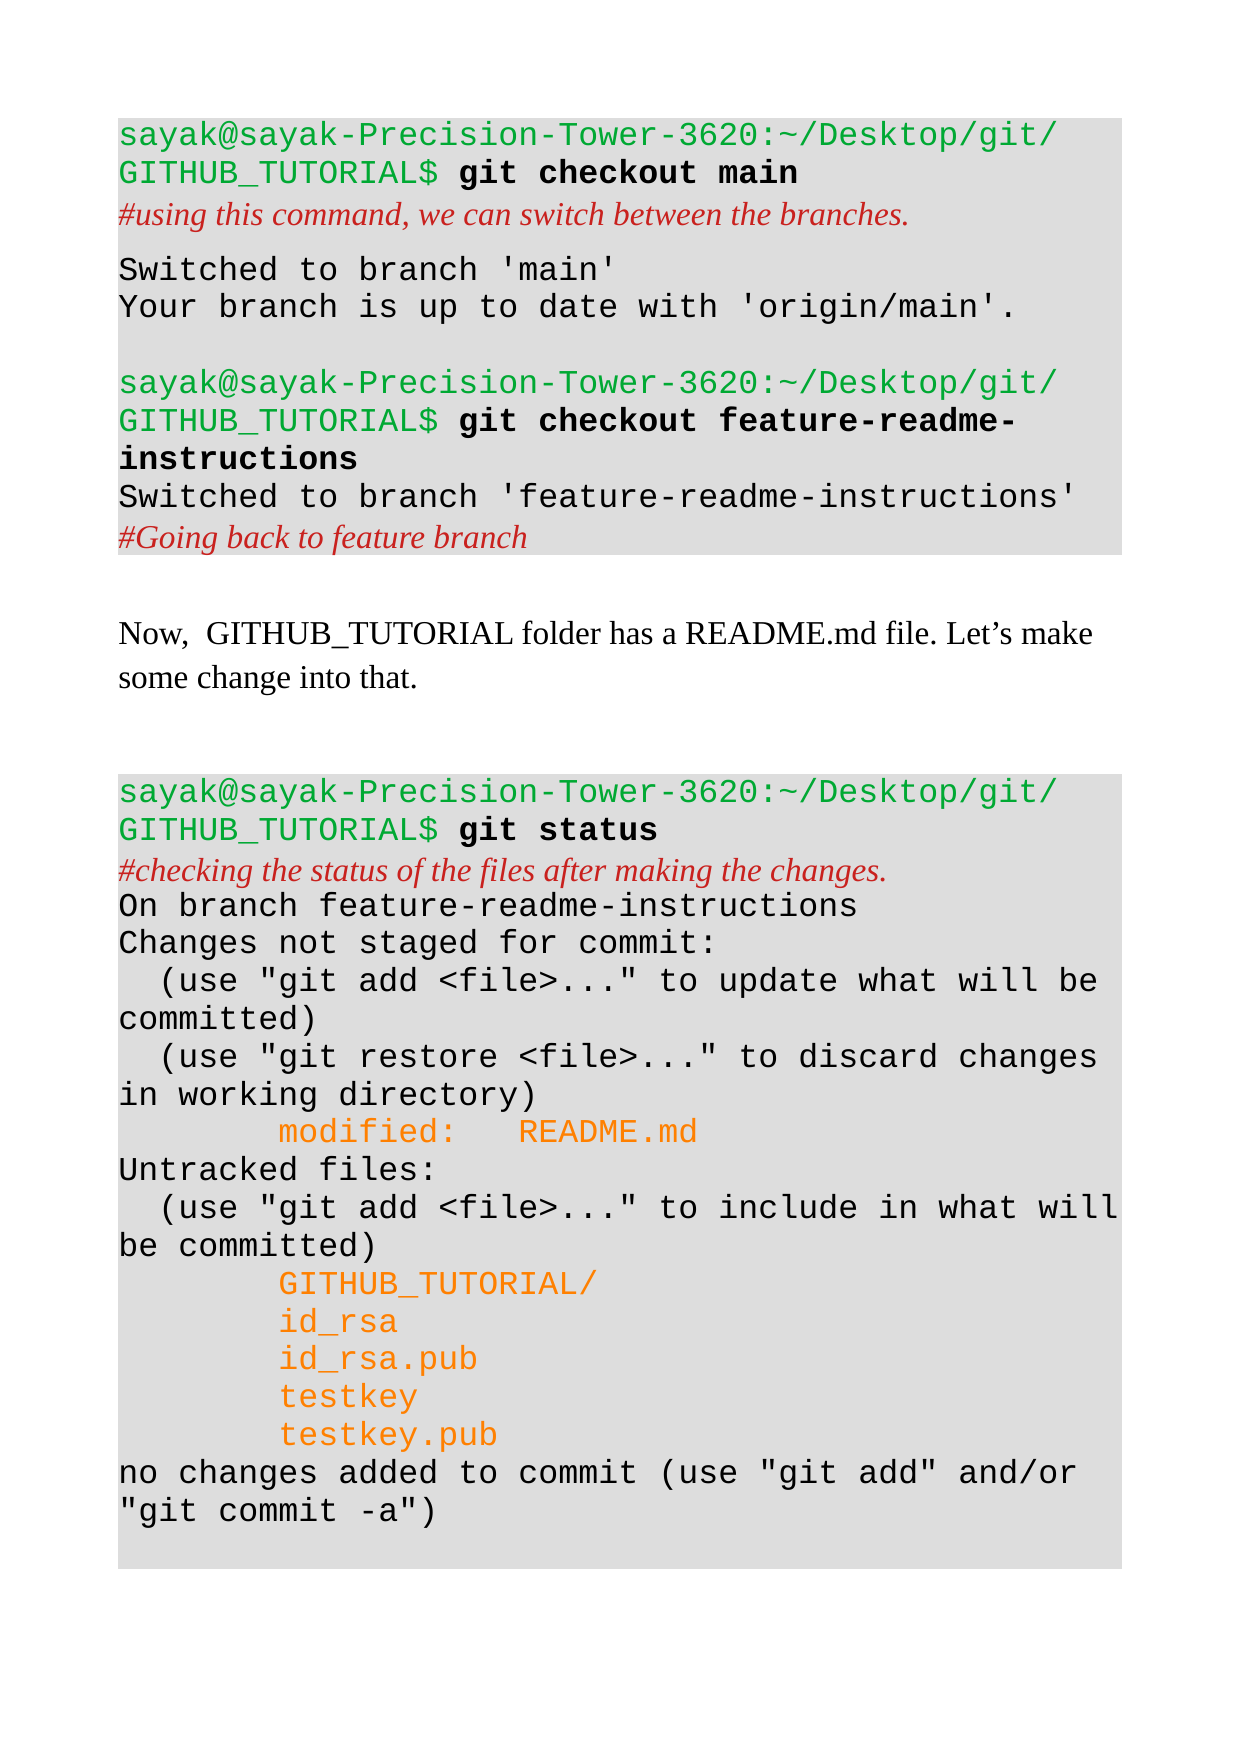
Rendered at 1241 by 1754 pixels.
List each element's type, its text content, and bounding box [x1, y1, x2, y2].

text id_rsa [118, 1304, 1122, 1342]
text (use "git add <file>..." to include in what will be committed) [118, 1191, 1122, 1266]
text testkey [118, 1380, 1122, 1418]
text #checking the status of the files after making the changes. [118, 850, 1122, 888]
text #using this command, we can switch between the branches. [118, 194, 1122, 232]
text On branch feature-readme-instructions [118, 888, 1122, 926]
text Your branch is up to date with 'origin/main'. [118, 290, 1122, 328]
text Switched to branch 'main' [118, 252, 1122, 290]
text (use "git add <file>..." to update what will be committed) [118, 964, 1122, 1039]
text modified: README.md [118, 1115, 1122, 1153]
text GITHUB_TUTORIAL/ [118, 1266, 1122, 1304]
text sayak@sayak-Precision-Tower-3620:~/Desktop/git/GITHUB_TUTORIAL$ git checkout feature-readme-instructions [118, 366, 1122, 479]
text #Going back to feature branch [118, 517, 1122, 555]
text (use "git restore <file>..." to discard changes in working directory) [118, 1039, 1122, 1115]
text Switched to branch 'feature-readme-instructions' [118, 479, 1122, 517]
text id_rsa.pub [118, 1342, 1122, 1380]
text sayak@sayak-Precision-Tower-3620:~/Desktop/git/GITHUB_TUTORIAL$ git checkout main [118, 118, 1122, 194]
text sayak@sayak-Precision-Tower-3620:~/Desktop/git/GITHUB_TUTORIAL$ git status [118, 774, 1122, 850]
text no changes added to commit (use "git add" and/or "git commit -a") [118, 1456, 1122, 1531]
text Now, GITHUB_TUTORIAL folder has a README.md file. Let’s make some change into that. [118, 613, 1122, 696]
text testkey.pub [118, 1418, 1122, 1456]
text Changes not staged for commit: [118, 926, 1122, 964]
text Untracked files: [118, 1153, 1122, 1191]
